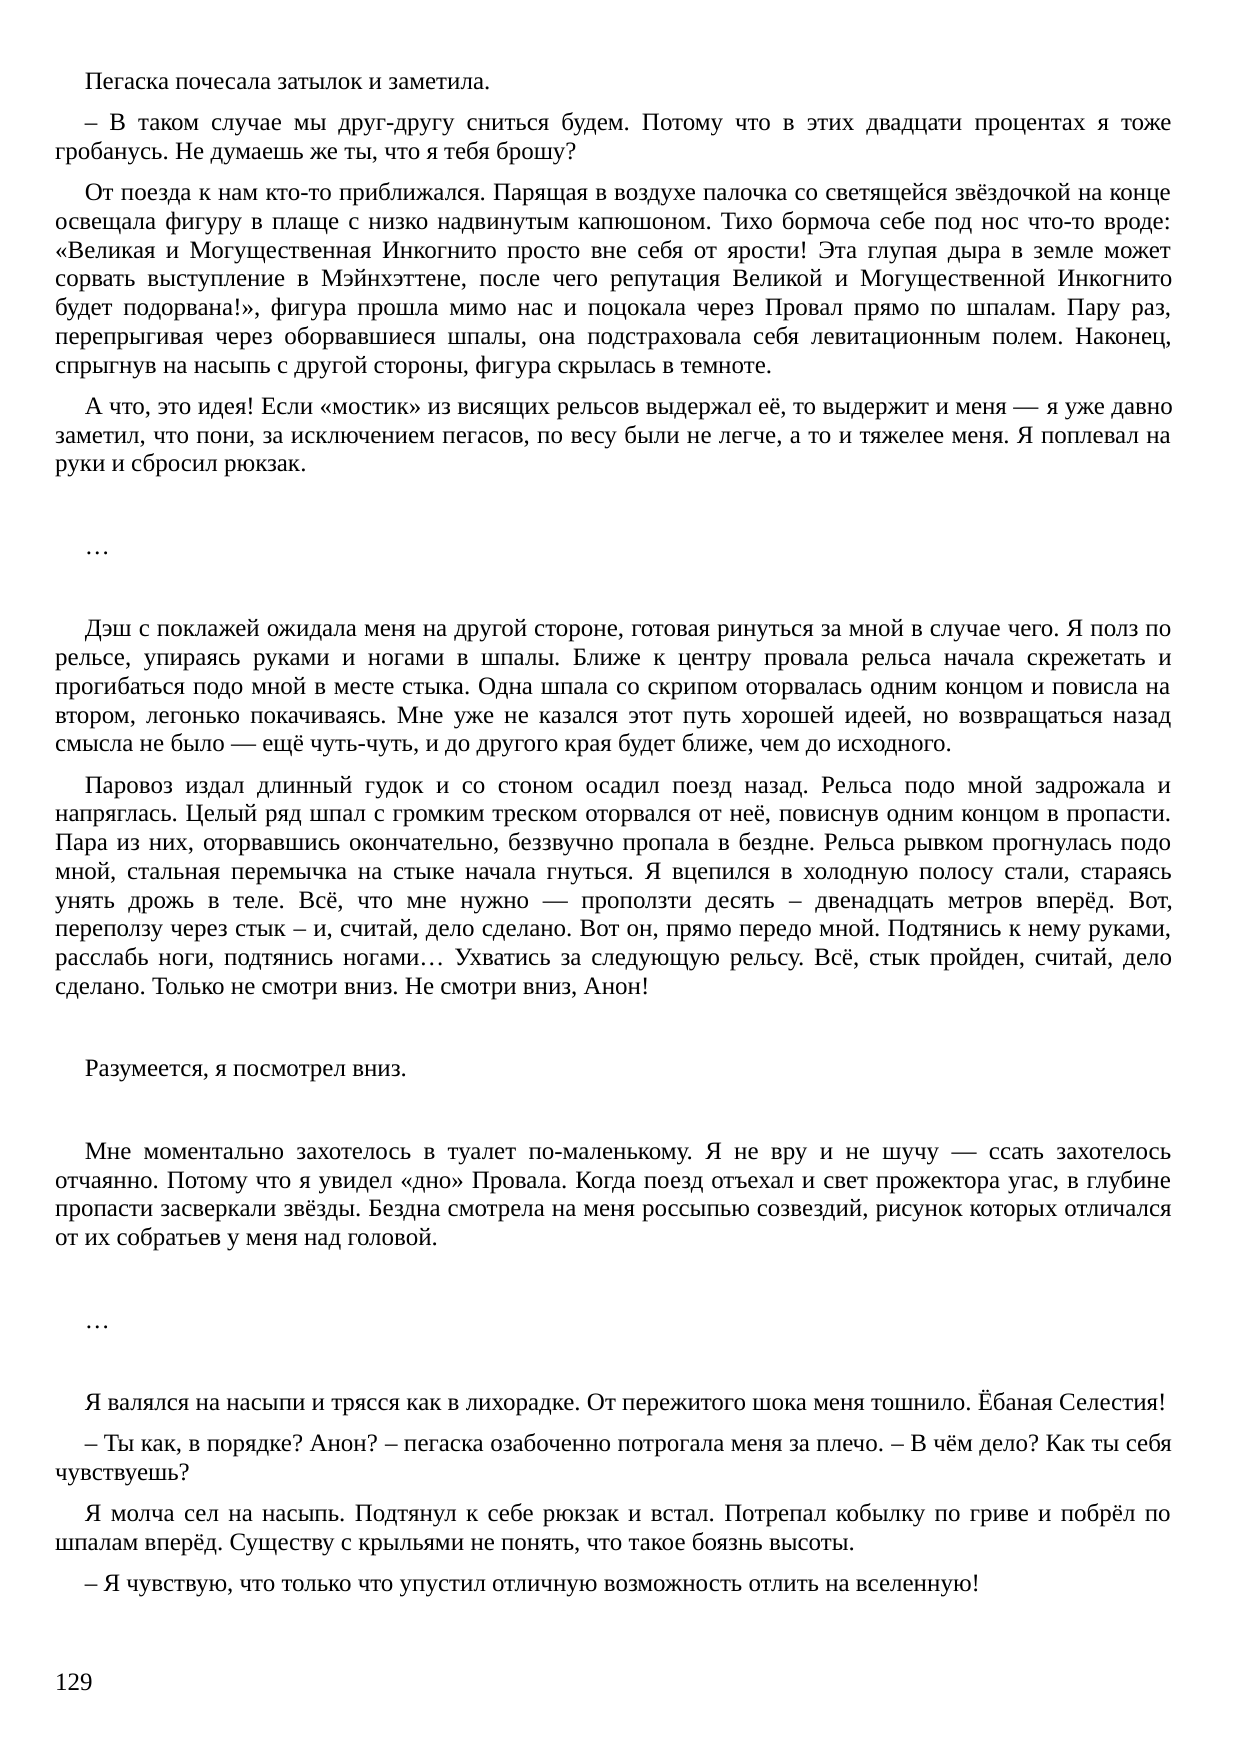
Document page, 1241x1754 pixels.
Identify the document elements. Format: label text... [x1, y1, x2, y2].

text – Я чувствую, что только что упустил отличную возможность отлить на вселенную! [55, 1568, 1173, 1597]
text … [55, 1305, 1173, 1333]
text А что, это идея! Если «мостик» из висящих рельсов выдержал её, то выдержит и меня — я уже давно заметил, что пони, за исключением пегасов, по весу были не легче, а то и тяжелее меня. Я поплевал на руки и сбросил рюкзак. [55, 391, 1173, 477]
text Я валялся на насыпи и трясся как в лихорадке. От пережитого шока меня тошнило. Ёбаная Селестия! [55, 1387, 1173, 1416]
text – В таком случае мы друг-другу сниться будем. Потому что в этих двадцати процентах я тоже гробанусь. Не думаешь же ты, что я тебя брошу? [55, 107, 1173, 165]
text Пегаска почесала затылок и заметила. [55, 66, 1173, 95]
text Паровоз издал длинный гудок и со стоном осадил поезд назад. Рельса подо мной задрожала и напряглась. Целый ряд шпал с громким треском оторвался от неё, повиснув одним концом в пропасти. Пара из них, оторвавшись окончательно, беззвучно пропала в бездне. Рельса рывком прогнулась подо мной, стальная перемычка на стыке начала гнуться. Я вцепился в холодную полосу стали, стараясь унять дрожь в теле. Всё, что мне нужно — проползти десять – двенадцать метров вперёд. Вот, переползу через стык – и, считай, дело сделано. Вот он, прямо передо мной. Подтянись к нему руками, расслабь ноги, подтянись ногами… Ухватись за следующую рельсу. Всё, стык пройден, считай, дело сделано. Только не смотри вниз. Не смотри вниз, Анон! [55, 770, 1173, 1000]
text От поезда к нам кто-то приближался. Парящая в воздухе палочка со светящейся звёздочкой на конце освещала фигуру в плаще с низко надвинутым капюшоном. Тихо бормоча себе под нос что-то вроде: «Великая и Могущественная Инкогнито просто вне себя от ярости! Эта глупая дыра в земле может сорвать выступление в Мэйнхэттене, после чего репутация Великой и Могущественной Инкогнито будет подорвана!», фигура прошла мимо нас и поцокала через Провал прямо по шпалам. Пару раз, перепрыгивая через оборвавшиеся шпалы, она подстраховала себя левитационным полем. Наконец, спрыгнув на насыпь с другой стороны, фигура скрылась в темноте. [55, 177, 1173, 378]
text … [55, 531, 1173, 560]
text Я молча сел на насыпь. Подтянул к себе рюкзак и встал. Потрепал кобылку по гриве и побрёл по шпалам вперёд. Существу с крыльями не понять, что такое боязнь высоты. [55, 1498, 1173, 1556]
text – Ты как, в порядке? Анон? – пегаска озабоченно потрогала меня за плечо. – В чём дело? Как ты себя чувствуешь? [55, 1428, 1173, 1486]
text Мне моментально захотелось в туалет по-маленькому. Я не вру и не шучу — ссать захотелось отчаянно. Потому что я увидел «дно» Провала. Когда поезд отъехал и свет прожектора угас, в глубине пропасти засверкали звёзды. Бездна смотрела на меня россыпью созвездий, рисунок которых отличался от их собратьев у меня над головой. [55, 1136, 1173, 1251]
text Разумеется, я посмотрел вниз. [55, 1053, 1173, 1082]
text Дэш с поклажей ожидала меня на другой стороне, готовая ринуться за мной в случае чего. Я полз по рельсе, упираясь руками и ногами в шпалы. Ближе к центру провала рельса начала скрежетать и прогибаться подо мной в месте стыка. Одна шпала со скрипом оторвалась одним концом и повисла на втором, легонько покачиваясь. Мне уже не казался этот путь хорошей идеей, но возвращаться назад смысла не было — ещё чуть-чуть, и до другого края будет ближе, чем до исходного. [55, 613, 1173, 757]
